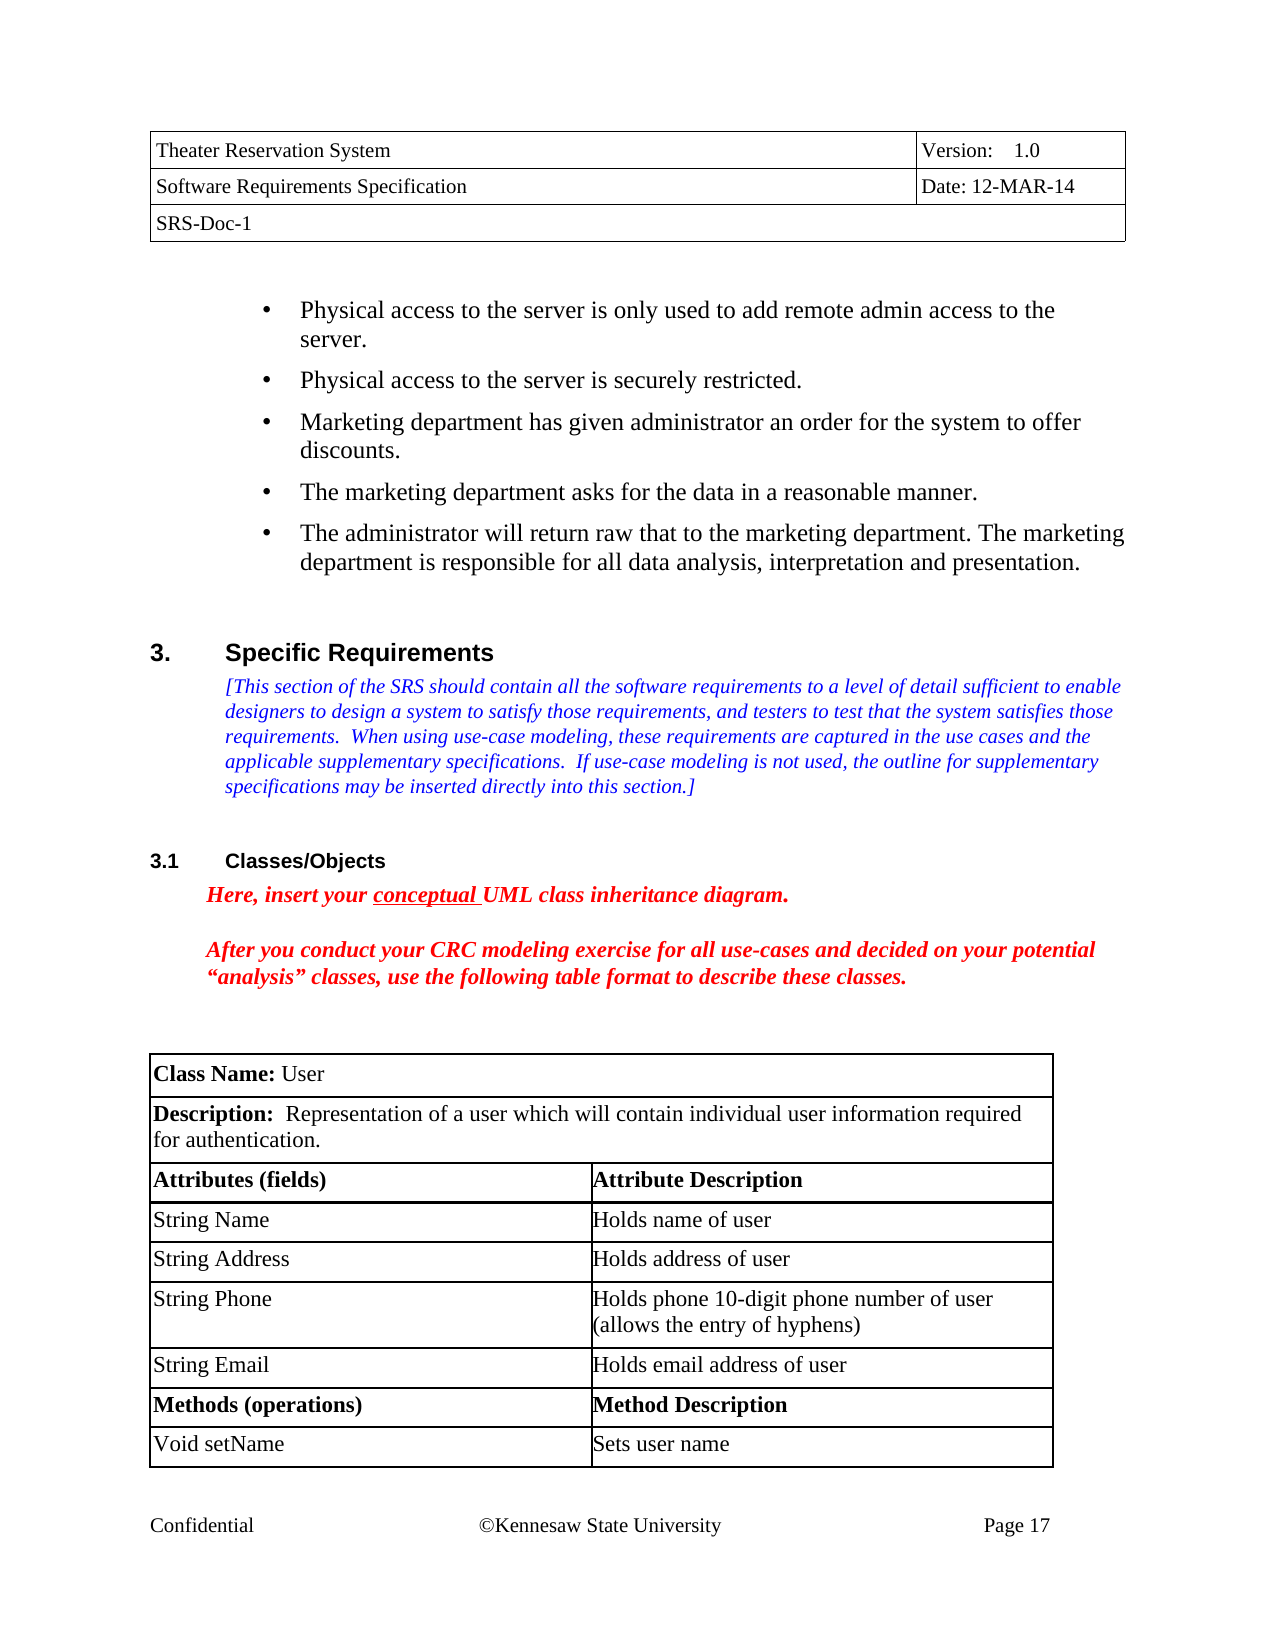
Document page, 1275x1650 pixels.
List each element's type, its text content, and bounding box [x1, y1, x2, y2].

subtitle 3. Specific Requirements [150, 638, 1125, 667]
table_cell Holds address of user [593, 1243, 1052, 1281]
table_cell Sets user name [593, 1428, 1052, 1466]
list Marketing department has given administrator an order for the system to offer discounts. [262, 407, 1125, 464]
list Physical access to the server is securely restricted. [262, 365, 1125, 394]
table_cell String Name [151, 1204, 591, 1241]
subtitle 3.1 Classes/Objects [150, 848, 1125, 873]
list Physical access to the server is only used to add remote admin access to the server. [262, 295, 1125, 353]
table_cell Void setName [151, 1428, 591, 1466]
table_cell String Phone [151, 1283, 591, 1347]
table_header Class Name: User [151, 1055, 1052, 1096]
table_cell Holds phone 10-digit phone number of user (allows the entry of hyphens) [593, 1283, 1052, 1347]
table_cell Method Description [593, 1389, 1052, 1426]
list The marketing department asks for the data in a reasonable manner. [262, 477, 1125, 505]
table_cell Methods (operations) [151, 1389, 591, 1426]
table_cell Holds email address of user [593, 1349, 1052, 1387]
table_cell Description: Representation of a user which will contain individual user information required for authentication. [151, 1098, 1052, 1162]
text [This section of the SRS should contain all the software requirements to a level of detail sufficient to enable designers to design a system to satisfy those requirements, and testers to test that the system satisfies those requirements. When using use-case modeling, these requirements are captured in the use cases and the applicable supplementary specifications. If use-case modeling is not used, the outline for supplementary specifications may be inserted directly into this section.] [225, 673, 1125, 798]
table_cell Attributes (fields) [151, 1164, 591, 1201]
table_cell Holds name of user [593, 1204, 1052, 1241]
table_cell String Email [151, 1349, 591, 1387]
text Here, insert your conceptual UML class inheritance diagram. [206, 879, 1125, 908]
table_cell String Address [151, 1243, 591, 1281]
list The administrator will return raw that to the marketing department. The marketing department is responsible for all data analysis, interpretation and presentation. [262, 518, 1125, 575]
table_cell Attribute Description [593, 1164, 1052, 1201]
text After you conduct your CRC modeling exercise for all use-cases and decided on your potential “analysis” classes, use the following table format to describe these classes. [206, 937, 1125, 989]
